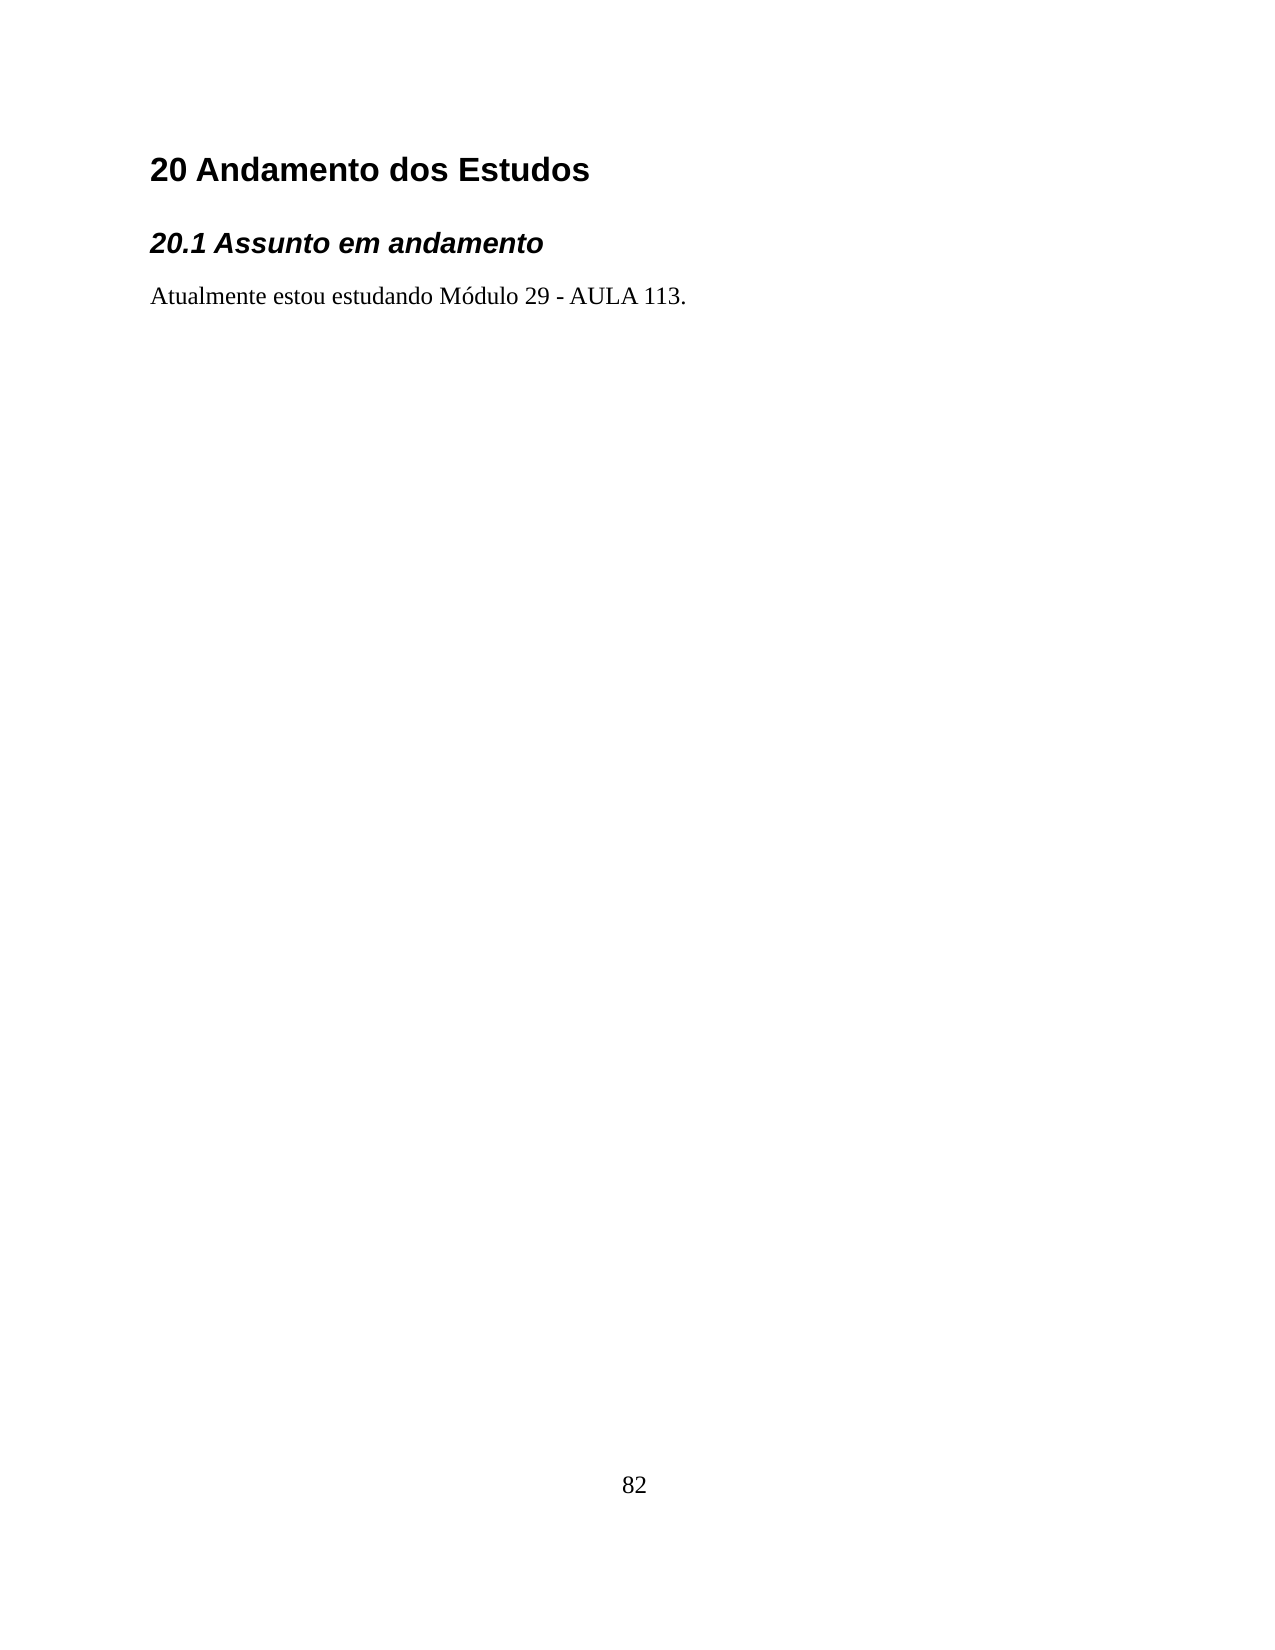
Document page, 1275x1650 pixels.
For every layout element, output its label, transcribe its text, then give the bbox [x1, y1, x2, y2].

text Atualmente estou estudando Módulo 29 - AULA 113. [150, 281, 1125, 339]
subtitle 20 Andamento dos Estudos [150, 150, 1125, 189]
subtitle 20.1 Assunto em andamento [150, 226, 1125, 260]
